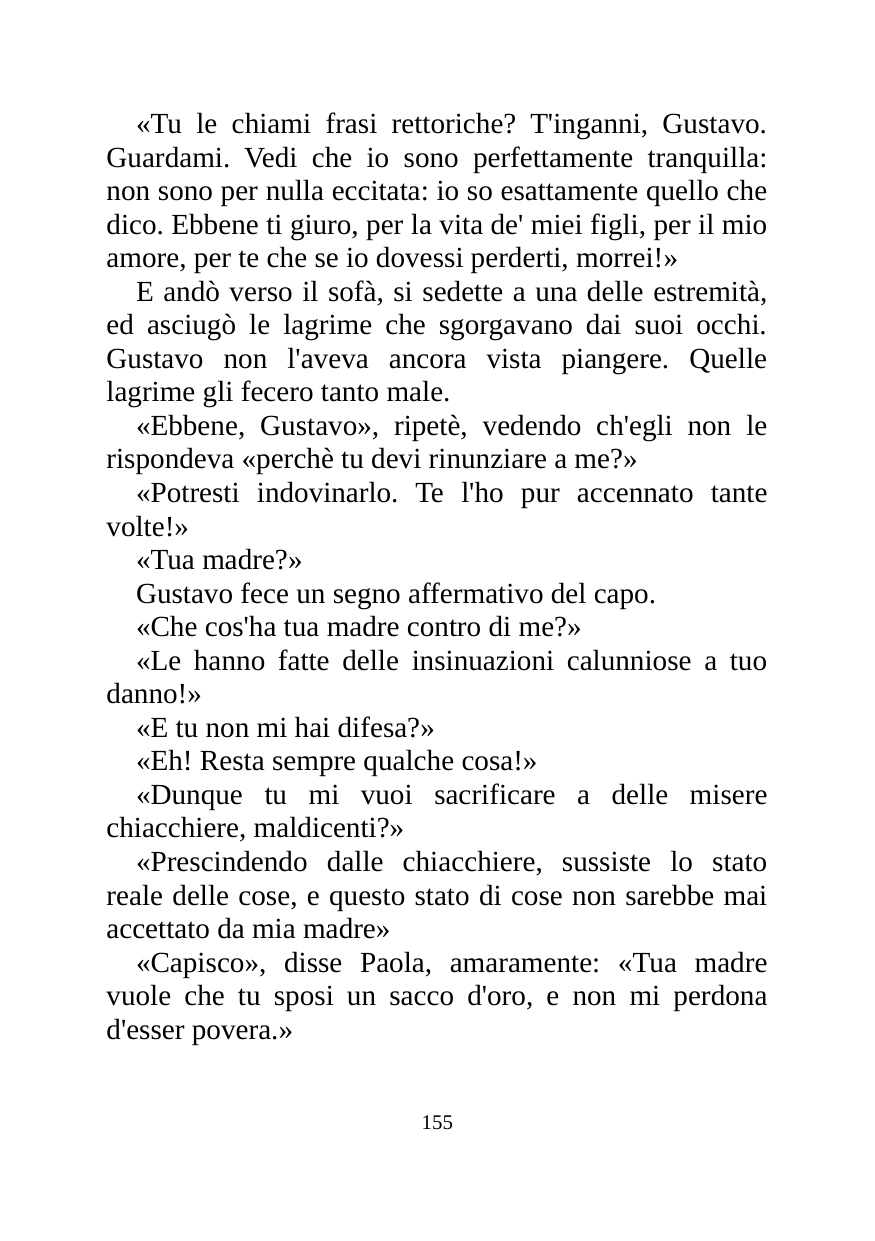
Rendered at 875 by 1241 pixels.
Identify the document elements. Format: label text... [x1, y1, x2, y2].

text «Che cos'ha tua madre contro di me?» [106, 609, 768, 643]
text «E tu non mi hai difesa?» [106, 710, 768, 743]
text «Ebbene, Gustavo», ripetè, vedendo ch'egli non le rispondeva «perchè tu devi rinunziare a me?» [106, 408, 768, 475]
text «Capisco», disse Paola, amaramente: «Tua madre vuole che tu sposi un sacco d'oro, e non mi perdona d'esser povera.» [106, 945, 768, 1045]
text «Le hanno fatte delle insinuazioni calunniose a tuo danno!» [106, 643, 768, 710]
text «Potresti indovinarlo. Te l'ho pur accennato tante volte!» [106, 475, 768, 542]
text Gustavo fece un segno affermativo del capo. [106, 576, 768, 609]
text «Tua madre?» [106, 542, 768, 576]
text «Tu le chiami frasi rettoriche? T'inganni, Gustavo. Guardami. Vedi che io sono perfettamente tranquilla: non sono per nulla eccitata: io so esattamente quello che dico. Ebbene ti giuro, per la vita de' miei figli, per il mio amore, per te che se io dovessi perderti, morrei!» [106, 106, 768, 274]
text «Dunque tu mi vuoi sacrificare a delle misere chiacchiere, maldicenti?» [106, 777, 768, 844]
text E andò verso il sofà, si sedette a una delle estremità, ed asciugò le lagrime che sgorgavano dai suoi occhi. Gustavo non l'aveva ancora vista piangere. Quelle lagrime gli fecero tanto male. [106, 274, 768, 408]
text «Prescindendo dalle chiacchiere, sussiste lo stato reale delle cose, e questo stato di cose non sarebbe mai accettato da mia madre» [106, 844, 768, 945]
text «Eh! Resta sempre qualche cosa!» [106, 743, 768, 777]
